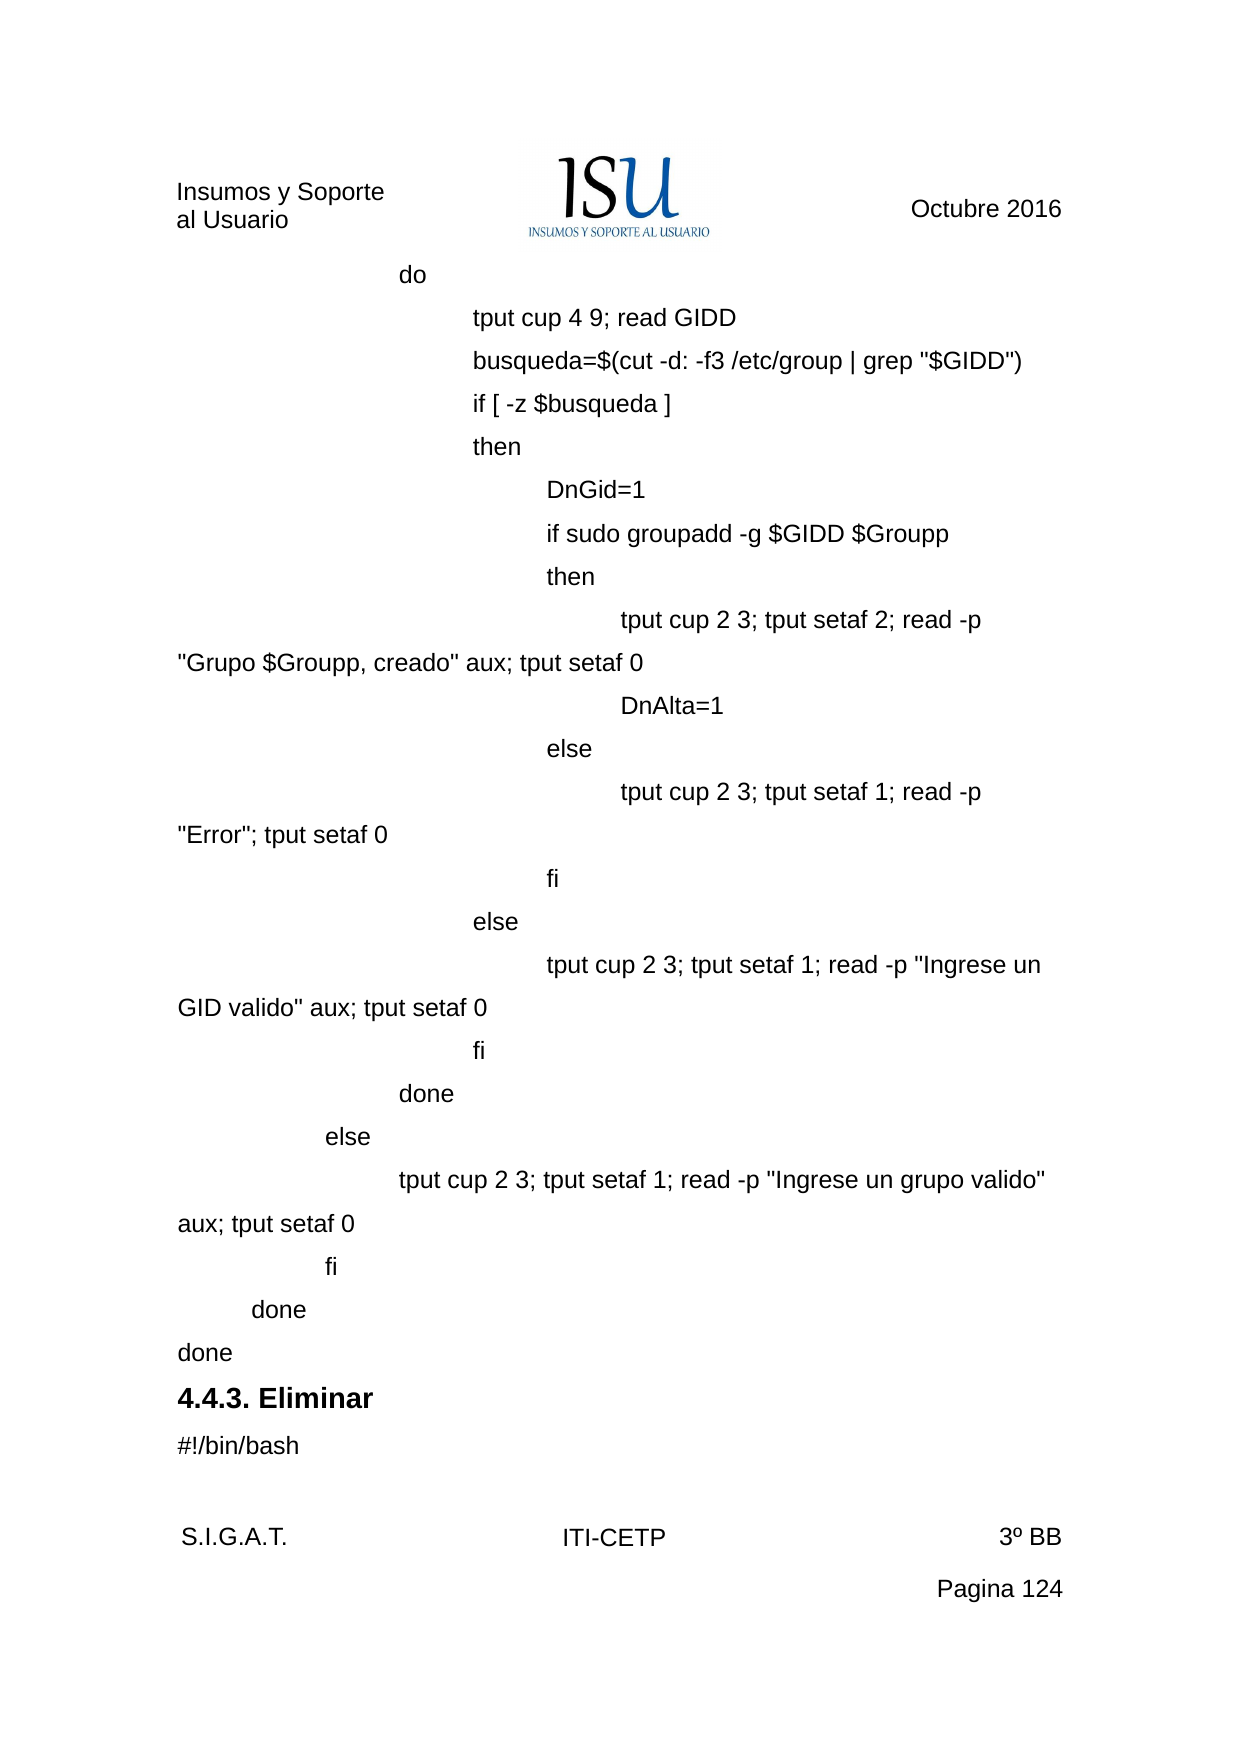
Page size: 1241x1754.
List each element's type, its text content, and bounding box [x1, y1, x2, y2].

text #!/bin/bash [177, 1431, 1063, 1460]
text 4.4.3. Eliminar [177, 1381, 1063, 1414]
picture [517, 138, 723, 252]
text do tput cup 4 9; read GIDD busqueda=$(cut -d: -f3 /etc/group | grep "$GIDD") if [ -z $busqueda ] then DnGid=1 if sudo groupadd -g $GIDD $Groupp then tput cup 2 3; tput setaf 2; read -p "Grupo $Groupp, creado" aux; tput setaf 0 DnAlta=1 else tput cup 2 3; tput setaf 1; read -p "Error"; tput setaf 0 fi else tput cup 2 3; tput setaf 1; read -p "Ingrese un GID valido" aux; tput setaf 0 fi done else tput cup 2 3; tput setaf 1; read -p "Ingrese un grupo valido" aux; tput setaf 0 fi done done [177, 260, 1063, 1367]
